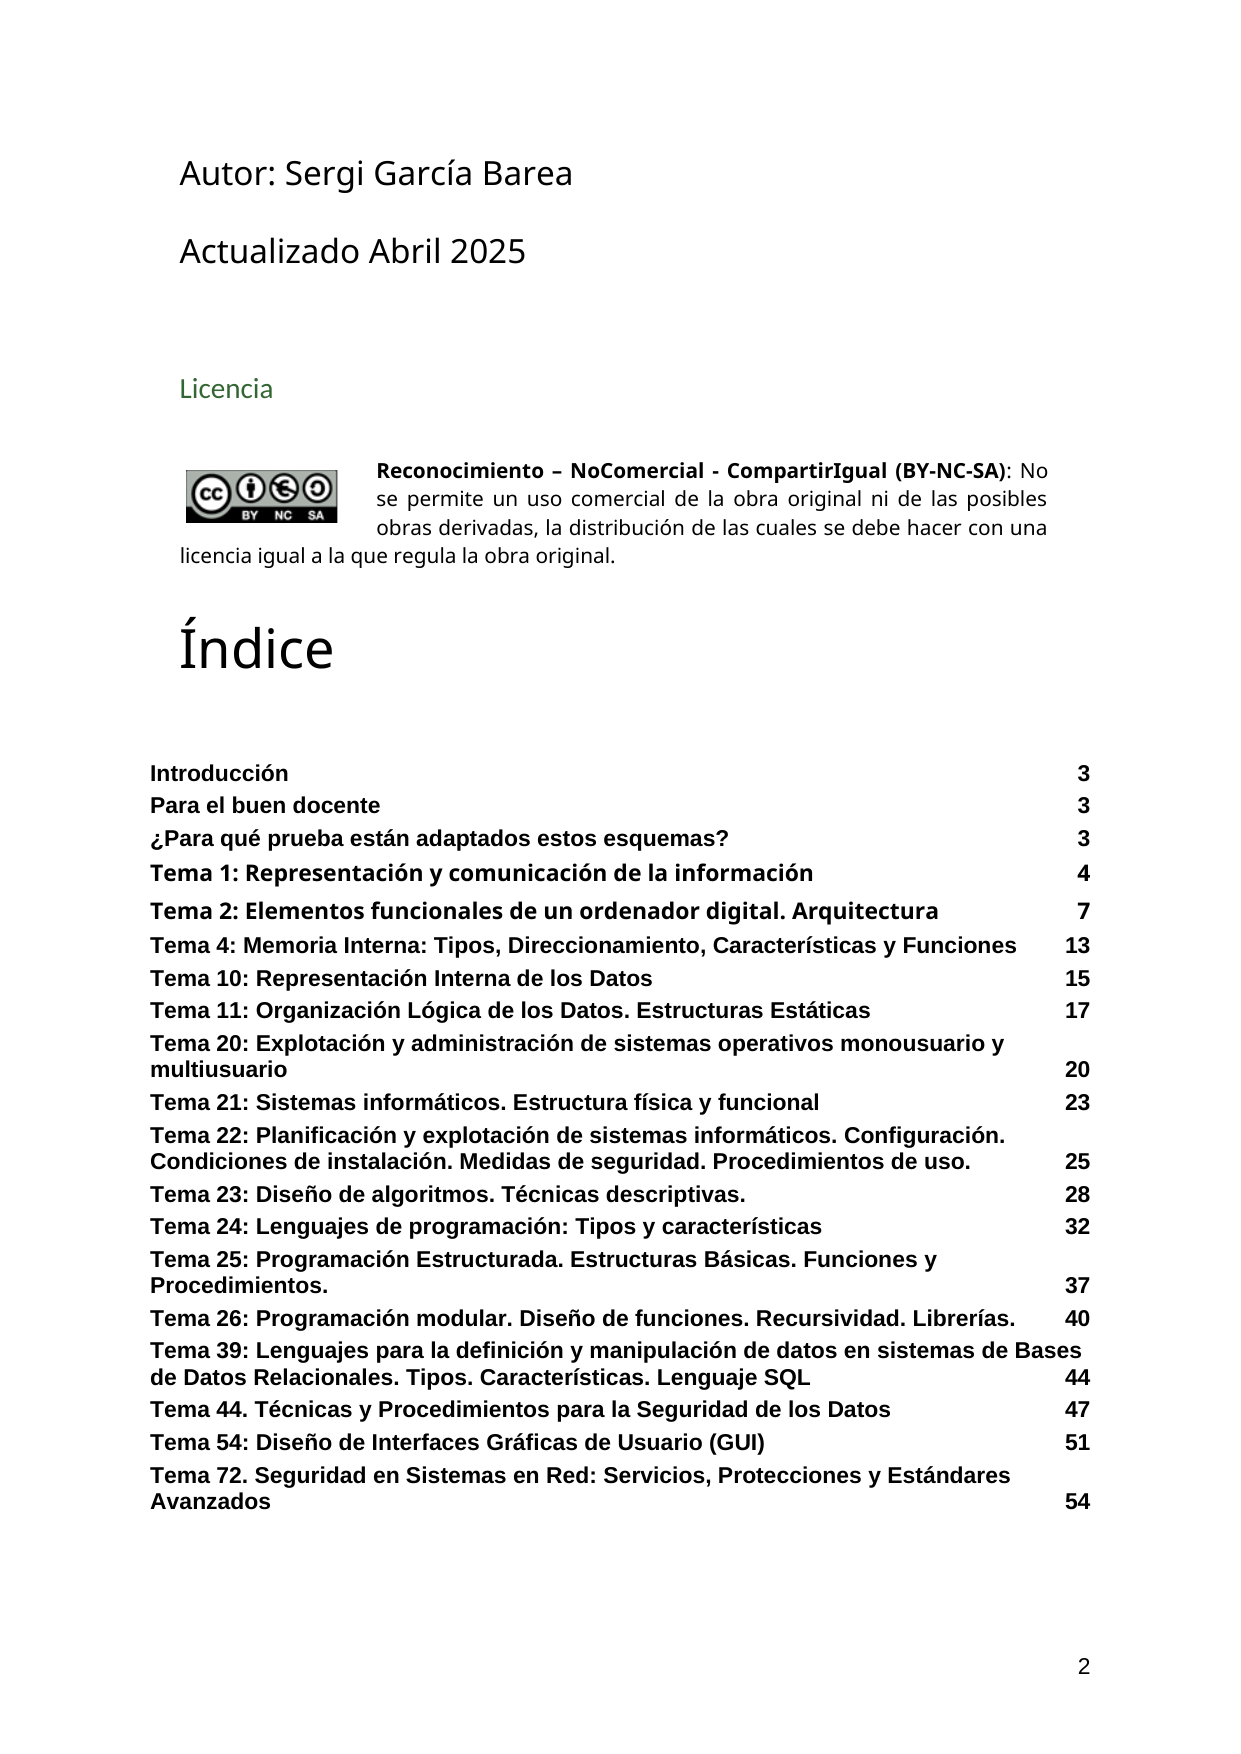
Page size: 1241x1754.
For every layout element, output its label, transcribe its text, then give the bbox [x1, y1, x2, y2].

text Tema 4: Memoria Interna: Tipos, Direccionamiento, Características y Funciones 13 [150, 932, 1090, 959]
text Tema 23: Diseño de algoritmos. Técnicas descriptivas. 28 [150, 1181, 1090, 1207]
text Tema 11: Organización Lógica de los Datos. Estructuras Estáticas 17 [150, 997, 1090, 1024]
text Tema 10: Representación Interna de los Datos 15 [150, 965, 1090, 991]
text Tema 26: Programación modular. Diseño de funciones. Recursividad. Librerías. 40 [150, 1305, 1090, 1331]
text Tema 20: Explotación y administración de sistemas operativos monousuario y multiusuario 20 [150, 1030, 1090, 1083]
text Reconocimiento – NoComercial - CompartirIgual (BY-NC-SA): No se permite un uso comercial de la obra original ni de las posibles obras derivadas, la distribución de las cuales se debe hacer con una licencia igual a la que regula la obra original. [179, 456, 1048, 569]
picture [186, 470, 338, 523]
title Índice [179, 611, 1090, 685]
text Tema 21: Sistemas informáticos. Estructura física y funcional 23 [150, 1089, 1090, 1115]
text Actualizado Abril 2025 [179, 228, 1090, 273]
text ¿Para qué prueba están adaptados estos esquemas? 3 [150, 825, 1090, 851]
text Tema 1: Representación y comunicación de la información 4 [150, 857, 1090, 888]
text Tema 39: Lenguajes para la definición y manipulación de datos en sistemas de Bases de Datos Relacionales. Tipos. Características. Lenguaje SQL 44 [150, 1337, 1090, 1390]
text Tema 25: Programación Estructurada. Estructuras Básicas. Funciones y Procedimientos. 37 [150, 1246, 1090, 1298]
text Autor: Sergi García Barea [179, 150, 1090, 195]
text Tema 54: Diseño de Interfaces Gráficas de Usuario (GUI) 51 [150, 1429, 1090, 1455]
text Licencia [179, 371, 1090, 406]
text Tema 24: Lenguajes de programación: Tipos y características 32 [150, 1213, 1090, 1239]
text Introducción 3 [150, 759, 1090, 786]
text Tema 72. Seguridad en Sistemas en Red: Servicios, Protecciones y Estándares Avanzados 54 [150, 1462, 1090, 1514]
text Tema 44. Técnicas y Procedimientos para la Seguridad de los Datos 47 [150, 1396, 1090, 1423]
text Tema 2: Elementos funcionales de un ordenador digital. Arquitectura 7 [150, 895, 1090, 926]
text Tema 22: Planificación y explotación de sistemas informáticos. Configuración. Condiciones de instalación. Medidas de seguridad. Procedimientos de uso. 25 [150, 1122, 1090, 1174]
text Para el buen docente 3 [150, 792, 1090, 818]
